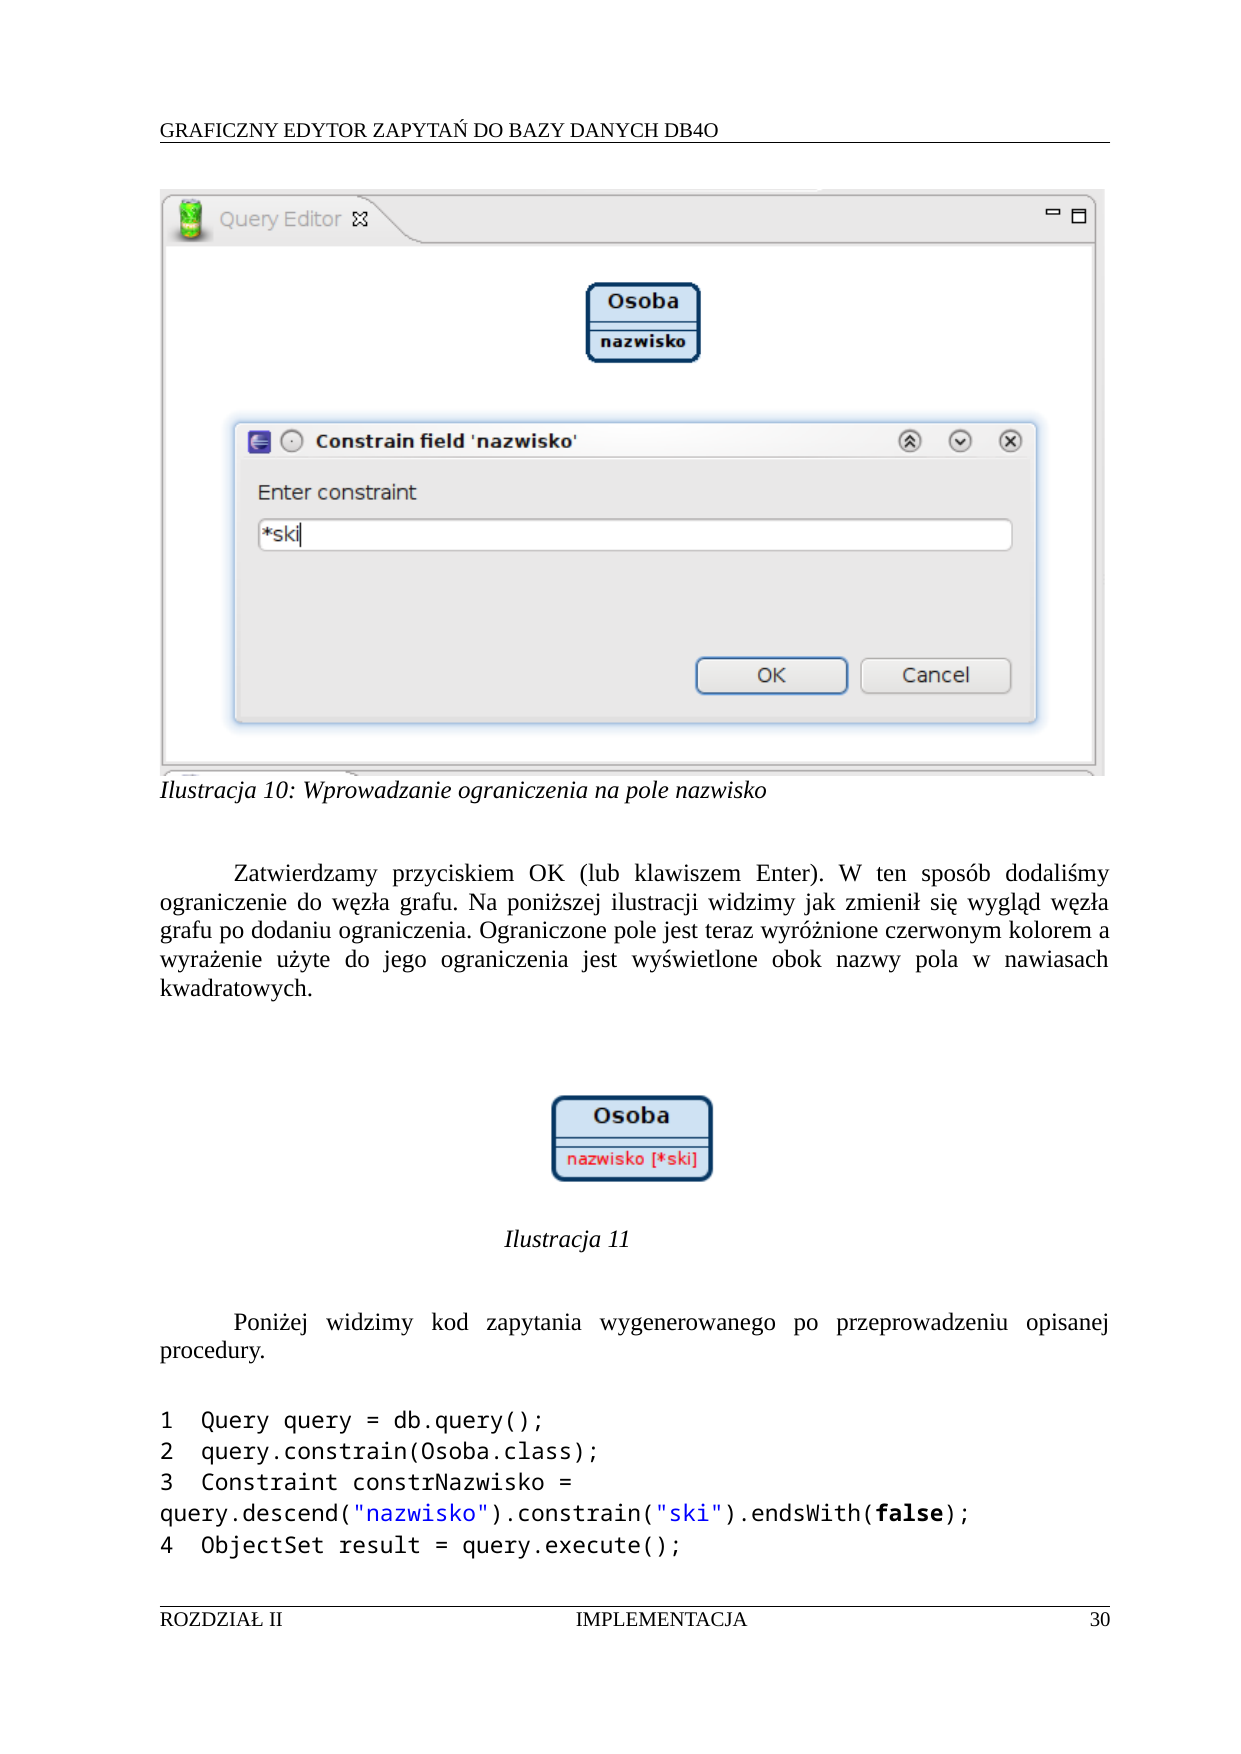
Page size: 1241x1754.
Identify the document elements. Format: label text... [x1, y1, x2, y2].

text 3 Constraint constrNazwisko = query.descend("nazwisko").constrain("ski").endsWith(false); [159, 1466, 1110, 1528]
picture [159, 189, 1105, 776]
text Ilustracja 10: Wprowadzanie ograniczenia na pole nazwisko [159, 776, 1104, 804]
picture [504, 1068, 767, 1225]
text 2 query.constrain(Osoba.class); [159, 1435, 1110, 1466]
text 4 ObjectSet result = query.execute(); [159, 1528, 1110, 1560]
text Poniżej widzimy kod zapytania wygenerowanego po przeprowadzeniu opisanej procedury. [159, 1307, 1110, 1364]
text 1 Query query = db.query(); [159, 1403, 1110, 1435]
text Zatwierdzamy przyciskiem OK (lub klawiszem Enter). W ten sposób dodaliśmy ograniczenie do węzła grafu. Na poniższej ilustracji widzimy jak zmienił się wygląd węzła grafu po dodaniu ograniczenia. Ograniczone pole jest teraz wyróżnione czerwonym kolorem a wyrażenie użyte do jego ograniczenia jest wyświetlone obok nazwy pola w nawiasach kwadratowych. [159, 858, 1110, 1002]
text Ilustracja 11 [504, 1225, 766, 1253]
